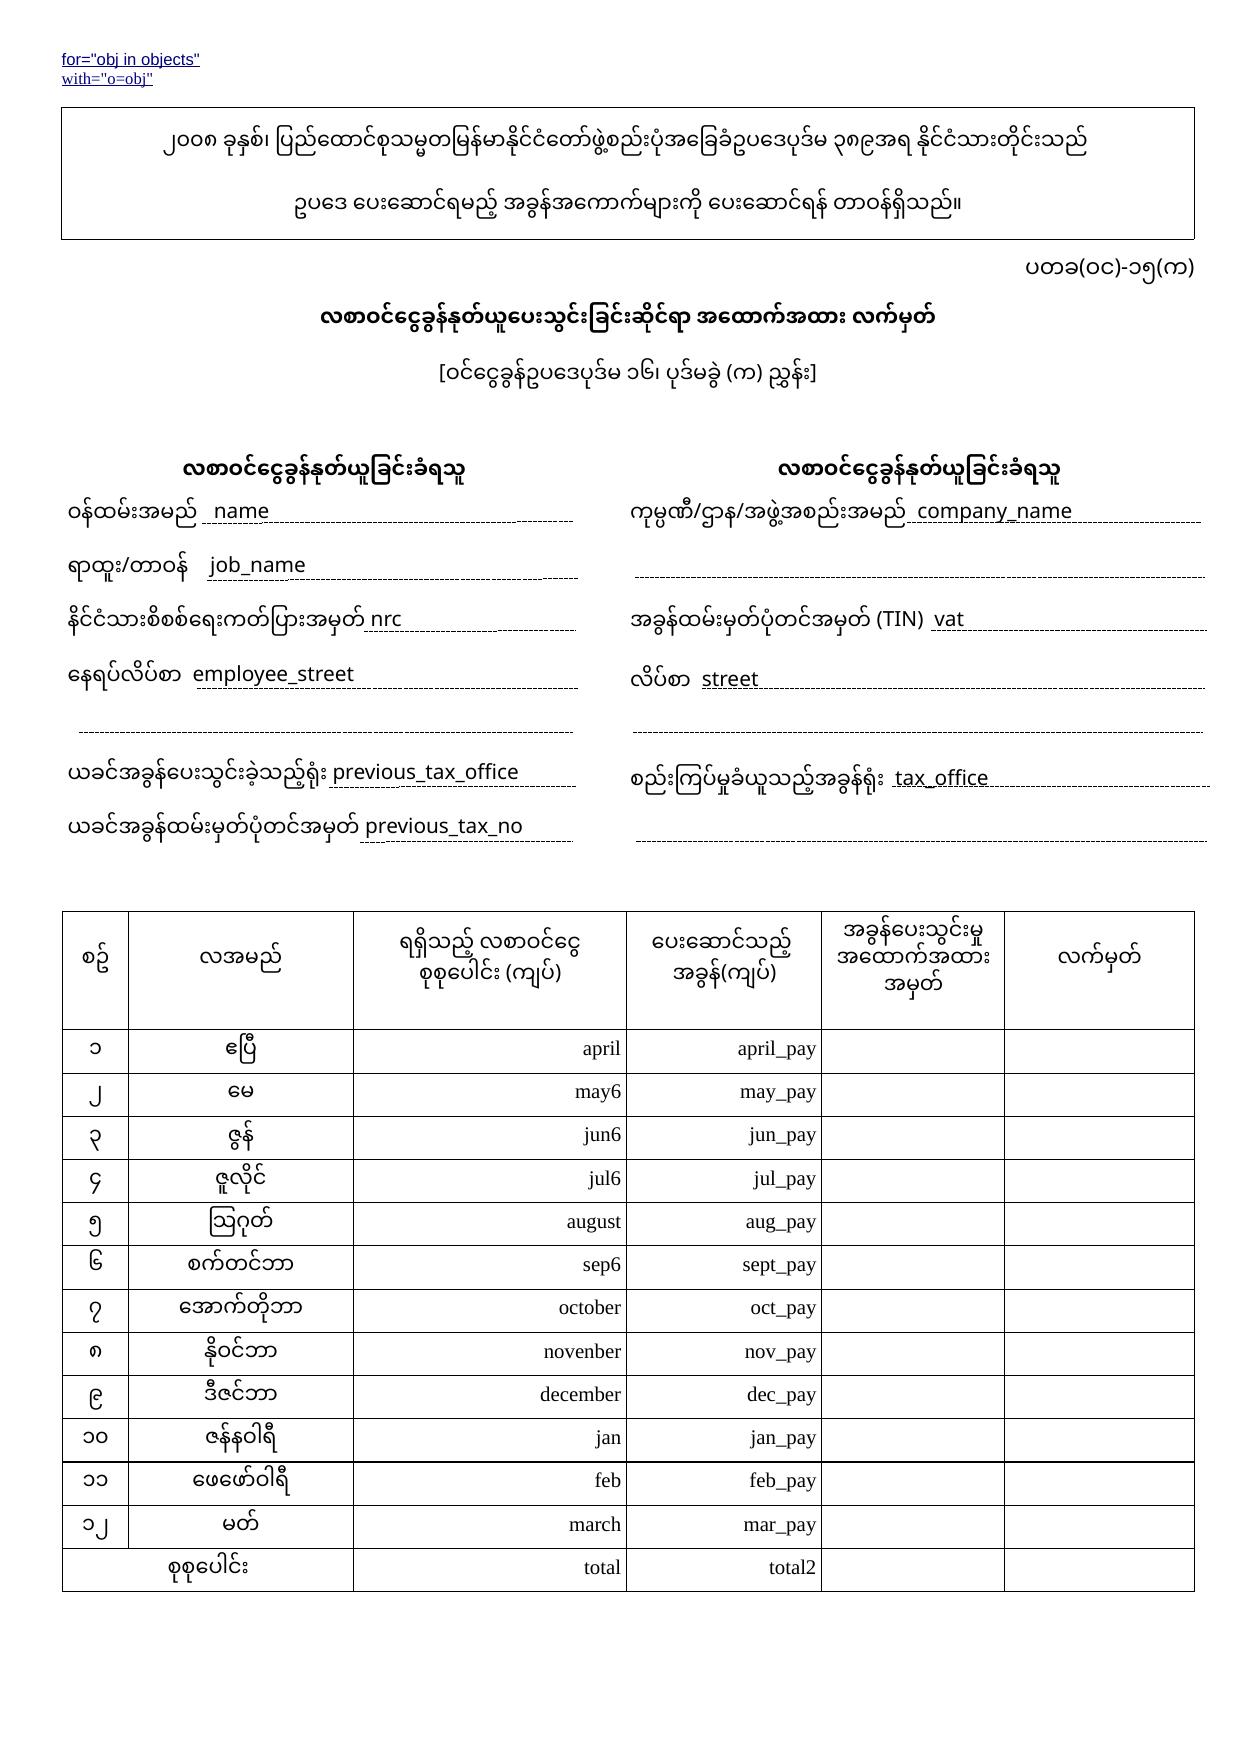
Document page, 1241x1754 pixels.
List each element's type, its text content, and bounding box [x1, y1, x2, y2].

table_cell feb_pay [627, 1463, 821, 1505]
table_cell နေရပ်လိပ်စာ employee_street [61, 653, 586, 751]
table_cell dec_pay [627, 1376, 821, 1418]
table_cell [586, 805, 624, 859]
table_cell [1005, 1160, 1194, 1202]
table_cell [586, 599, 624, 653]
table_cell ပတခ(ဝင)-၁၅(က) [61, 240, 1194, 299]
table_header စဥ် [63, 912, 128, 1029]
table_cell ၄ [63, 1160, 128, 1202]
table_cell april_pay [627, 1030, 821, 1072]
table_cell total [354, 1549, 626, 1591]
table_header ပေးဆောင်သည့် အခွန်(ကျပ်) [627, 912, 821, 1029]
table_header လအမည် [129, 912, 353, 1029]
table_cell [822, 1549, 1004, 1591]
table_header ရရှိသည့် လစာဝင်ငွေ စုစုပေါင်း (ကျပ်) [354, 912, 626, 1029]
table_cell စည်းကြပ်မှုခံယူသည့်အခွန်ရုံး tax_office [624, 751, 1214, 859]
table_cell အခွန်ထမ်းမှတ်ပုံတင်အမှတ် (TIN) vat [624, 599, 1214, 653]
table_cell may6 [354, 1074, 626, 1116]
table_cell [822, 1419, 1004, 1461]
table_cell ၈ [63, 1333, 128, 1375]
table_cell ရာထူး/တာဝန် job_name [61, 544, 586, 599]
table_header လစာဝင်ငွေခွန်နုတ်ယူခြင်းခံရသူ [61, 451, 586, 490]
table_header လစာဝင်ငွေခွန်နုတ်ယူပေးသွင်းခြင်းဆိုင်ရာ အထောက်အထား လက်မှတ် [ဝင်ငွေခွန်ဥပဒေပုဒ်မ ၁၆၊ ပုဒ်မခွဲ (က) ညွှန်း] [61, 299, 1194, 406]
table_cell ၆ [63, 1246, 128, 1288]
table_cell may_pay [627, 1074, 821, 1116]
table_cell novenber [354, 1333, 626, 1375]
table_cell aug_pay [627, 1203, 821, 1245]
table_cell [1005, 1463, 1194, 1505]
table_cell march [354, 1506, 626, 1548]
table_cell [1005, 1376, 1194, 1418]
table_cell [822, 1160, 1004, 1202]
table_cell ယခင်အခွန်ထမ်းမှတ်ပုံတင်အမှတ် previous_tax_no [61, 805, 586, 859]
table_cell နိုဝင်ဘာ [129, 1333, 353, 1375]
table_cell jun6 [354, 1117, 626, 1159]
table_cell october [354, 1290, 626, 1332]
table_cell oct_pay [627, 1290, 821, 1332]
table_cell [822, 1333, 1004, 1375]
table_cell sept_pay [627, 1246, 821, 1288]
table_cell [822, 1463, 1004, 1505]
table_cell [822, 1074, 1004, 1116]
table_cell nov_pay [627, 1333, 821, 1375]
table_cell အောက်တိုဘာ [129, 1290, 353, 1332]
table_cell [822, 1030, 1004, 1072]
table_cell မတ် [129, 1506, 353, 1548]
table_cell စက်တင်ဘာ [129, 1246, 353, 1288]
table_cell ၅ [63, 1203, 128, 1245]
table_cell [1005, 1290, 1194, 1332]
table_cell [1005, 1074, 1194, 1116]
table_cell [586, 490, 624, 544]
table_cell ၁၁ [63, 1463, 128, 1505]
table_cell ၁၀ [63, 1419, 128, 1461]
table_cell [586, 544, 624, 599]
table_cell ဖေဖော်ဝါရီ [129, 1463, 353, 1505]
table_cell မေ [129, 1074, 353, 1116]
table_cell [586, 751, 624, 805]
table_cell [1005, 1419, 1194, 1461]
table_cell ၉ [63, 1376, 128, 1418]
table_cell လိပ်စာ street [624, 653, 1214, 751]
text for="obj in objects" [61, 49, 1194, 69]
table_header လက်မှတ် [1005, 912, 1194, 1029]
table_header ၂၀၀၈ ခုနှစ်၊ ပြည်ထောင်စုသမ္မတမြန်မာနိုင်ငံတော်ဖွဲ့စည်းပုံအခြေခံဥပဒေပုဒ်မ ၃၈၉အရ နိုင်ငံသားတိုင်းသည် ဥပ‌ဒေ ပေးဆောင်ရမည့် အခွန်အကောက်များကို ပေးဆောင်ရန် တာဝန်ရှိသည်။ [62, 108, 1194, 239]
table_cell jun_pay [627, 1117, 821, 1159]
table_cell mar_pay [627, 1506, 821, 1548]
table_cell april [354, 1030, 626, 1072]
table_cell နိင်ငံသားစိစစ်ရေးကတ်ပြားအမှတ် nrc [61, 599, 586, 653]
table_cell jul_pay [627, 1160, 821, 1202]
table_cell ဇန်နဝါရီ [129, 1419, 353, 1461]
table_cell ၃ [63, 1117, 128, 1159]
table_cell [1005, 1203, 1194, 1245]
table_cell ဒီဇင်ဘာ [129, 1376, 353, 1418]
table_cell jan [354, 1419, 626, 1461]
table_cell [1005, 1333, 1194, 1375]
table_cell ဧပြီ [129, 1030, 353, 1072]
table_cell ၁၂ [63, 1506, 128, 1548]
table_cell ၂ [63, 1074, 128, 1116]
table_cell ဇွန် [129, 1117, 353, 1159]
table_cell total2 [627, 1549, 821, 1591]
table_cell [822, 1376, 1004, 1418]
table_cell [1005, 1246, 1194, 1288]
table_cell feb [354, 1463, 626, 1505]
table_cell စုစုပေါင်း [63, 1549, 353, 1591]
table_cell [1005, 1549, 1194, 1591]
table_cell december [354, 1376, 626, 1418]
table_cell jul6 [354, 1160, 626, 1202]
table_header လစာဝင်ငွေခွန်နုတ်ယူခြင်းခံရသူ [624, 451, 1214, 490]
table_cell august [354, 1203, 626, 1245]
text with="o=obj" [61, 69, 1194, 88]
table_cell ကုမ္ပဏီ/ဌာန/အဖွဲ့အစည်းအမည် company_name [624, 490, 1214, 599]
table_cell [822, 1246, 1004, 1288]
table_cell [1005, 1030, 1194, 1072]
table_cell [1005, 1506, 1194, 1548]
table_cell [822, 1117, 1004, 1159]
table_cell [822, 1506, 1004, 1548]
table_cell ဇူလိုင် [129, 1160, 353, 1202]
table_cell [586, 653, 624, 751]
table_cell jan_pay [627, 1419, 821, 1461]
table_cell ၇ [63, 1290, 128, 1332]
table_cell ယခင်အခွန်ပေးသွင်းခဲ့သည့်ရုံး previous_tax_office [61, 751, 586, 805]
table_cell သြဂုတ် [129, 1203, 353, 1245]
table_cell ၁ [63, 1030, 128, 1072]
table_header [586, 451, 624, 490]
table_cell ဝန်ထမ်းအမည် name [61, 490, 586, 544]
table_cell [822, 1290, 1004, 1332]
table_cell sep6 [354, 1246, 626, 1288]
table_header အခွန်ပေးသွင်းမှု အထောက်အထား အမှတ် [822, 912, 1004, 1029]
table_cell [1005, 1117, 1194, 1159]
table_cell [822, 1203, 1004, 1245]
